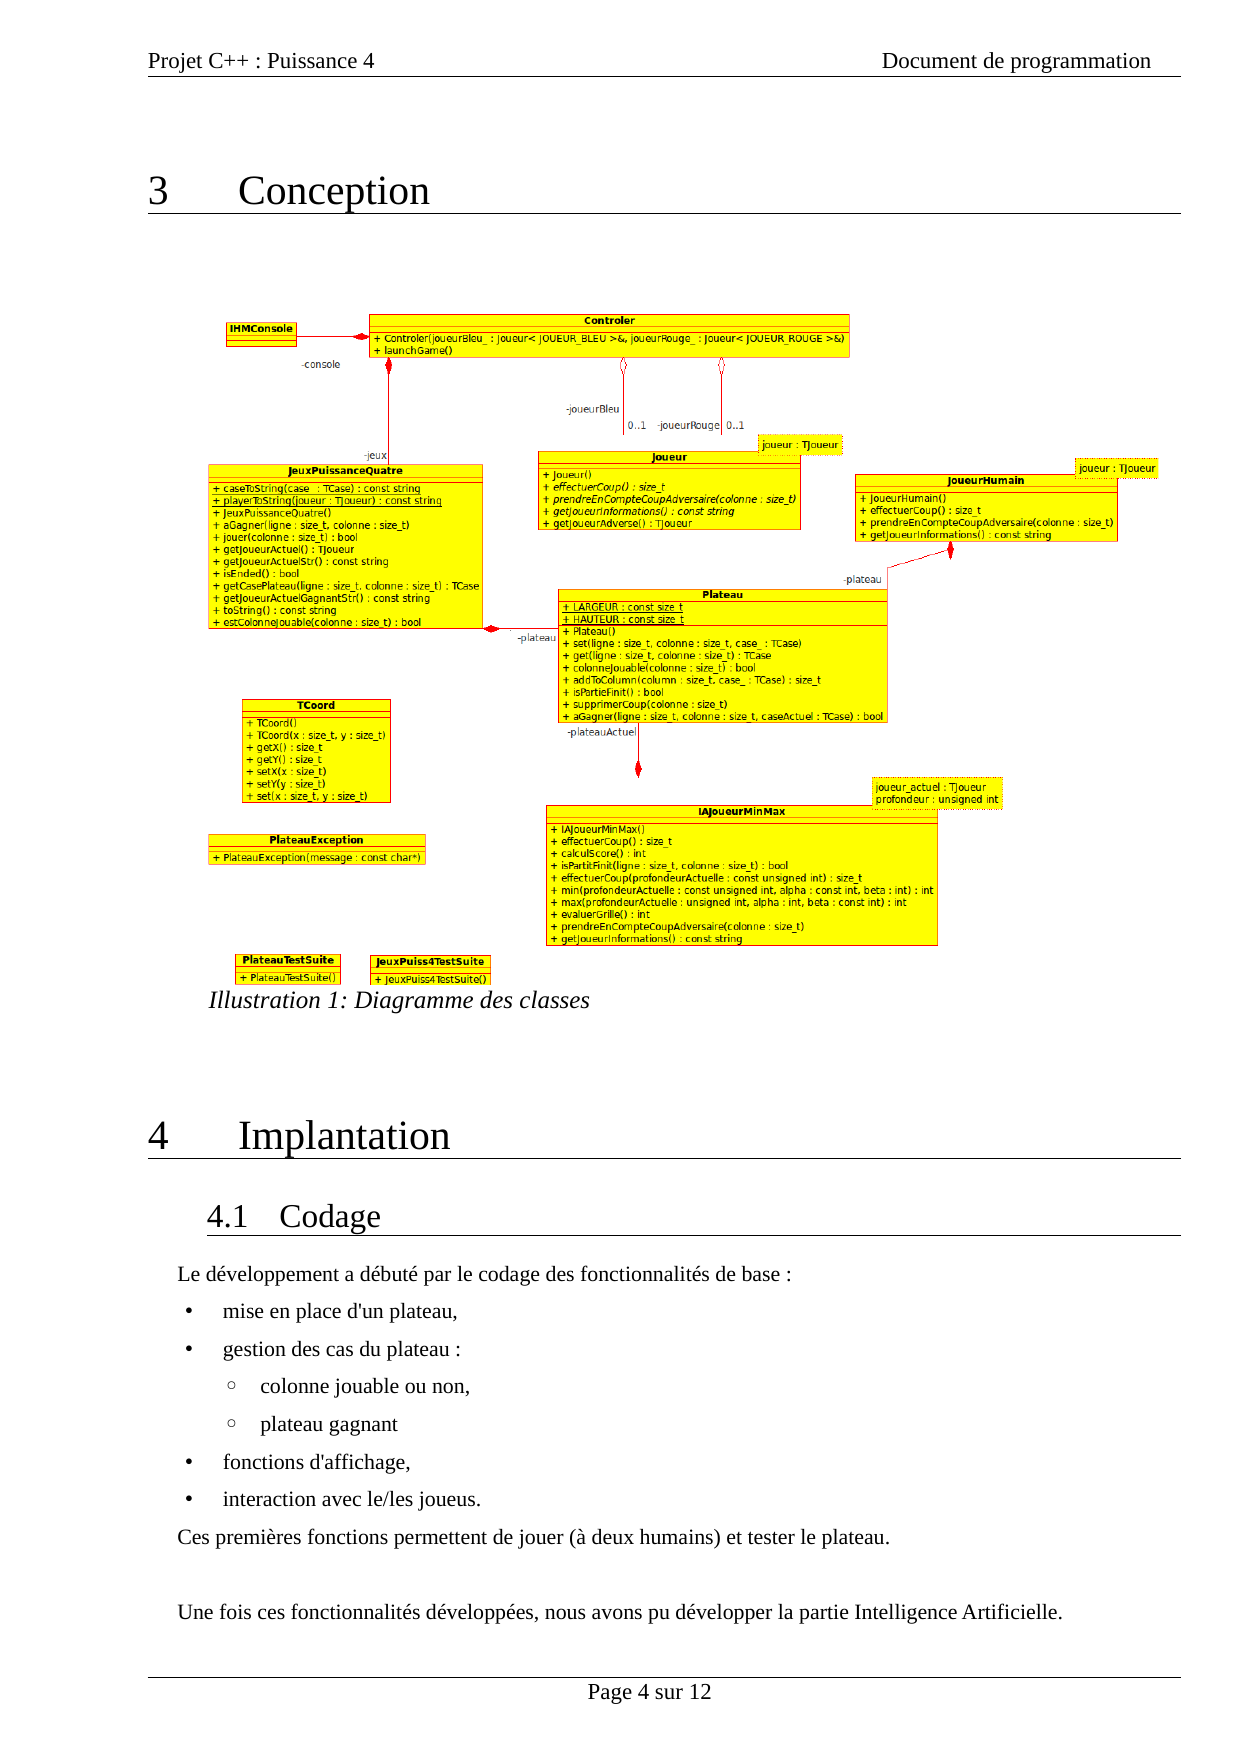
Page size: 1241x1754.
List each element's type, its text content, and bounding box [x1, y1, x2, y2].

text Illustration 1: Diagramme des classes [208, 985, 1158, 1014]
subtitle Implantation [148, 1110, 1181, 1158]
list plateau gagnant [223, 1411, 1181, 1436]
text Ces premières fonctions permettent de jouer (à deux humains) et tester le plateau. [148, 1524, 1181, 1549]
list mise en place d'un plateau, [185, 1298, 1181, 1323]
subtitle Codage [207, 1197, 1181, 1235]
text Une fois ces fonctionnalités développées, nous avons pu développer la partie Intelligence Artificielle. [148, 1599, 1181, 1624]
list colonne jouable ou non, [223, 1373, 1181, 1399]
text Le développement a débuté par le codage des fonctionnalités de base : [148, 1261, 1181, 1286]
list fonctions d'affichage, [185, 1449, 1181, 1474]
picture [208, 314, 1159, 985]
subtitle Conception [148, 165, 1181, 213]
list gestion des cas du plateau : [185, 1336, 1181, 1361]
list interaction avec le/les joueus. [185, 1486, 1181, 1512]
